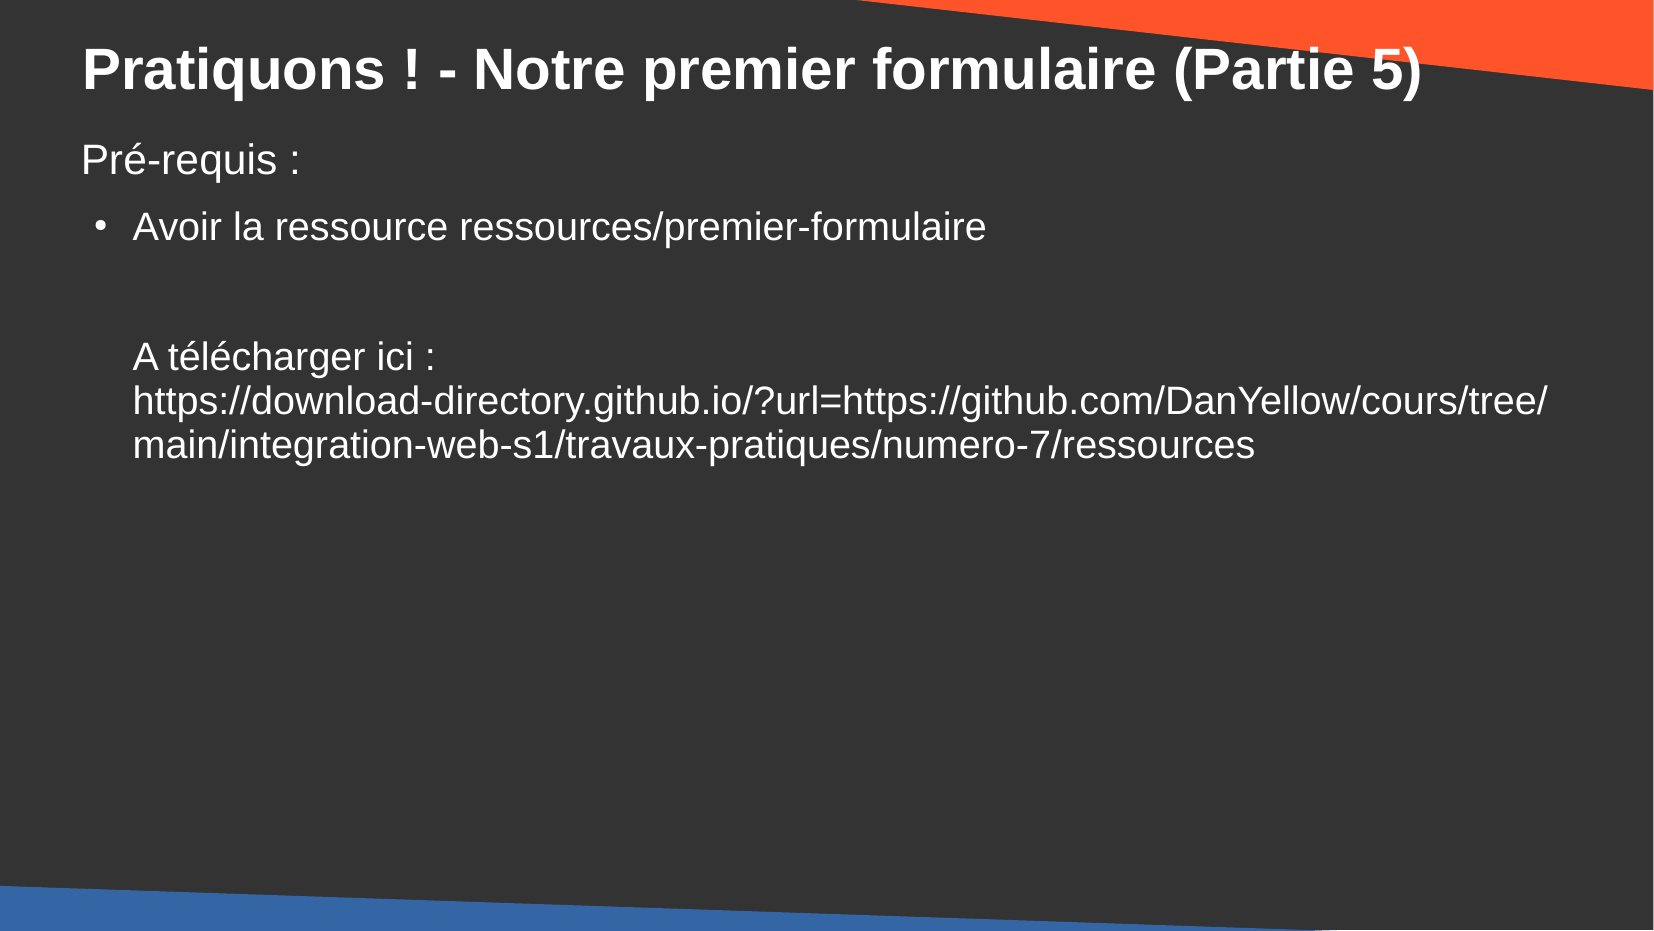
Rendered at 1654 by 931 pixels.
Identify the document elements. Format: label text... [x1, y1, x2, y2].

title Pratiquons ! - Notre premier formulaire (Partie 5) [82, 37, 1571, 114]
list Pré-requis : Avoir la ressource ressources/premier-formulaire A télécharger ici : https://download-directory.github.io/?url=https://github.com/DanYellow/cours/tree/main/integration-web-s1/travaux-pratiques/numero-7/ressources [80, 135, 1620, 473]
text_box [856, 0, 1654, 91]
text_box [0, 885, 1337, 931]
